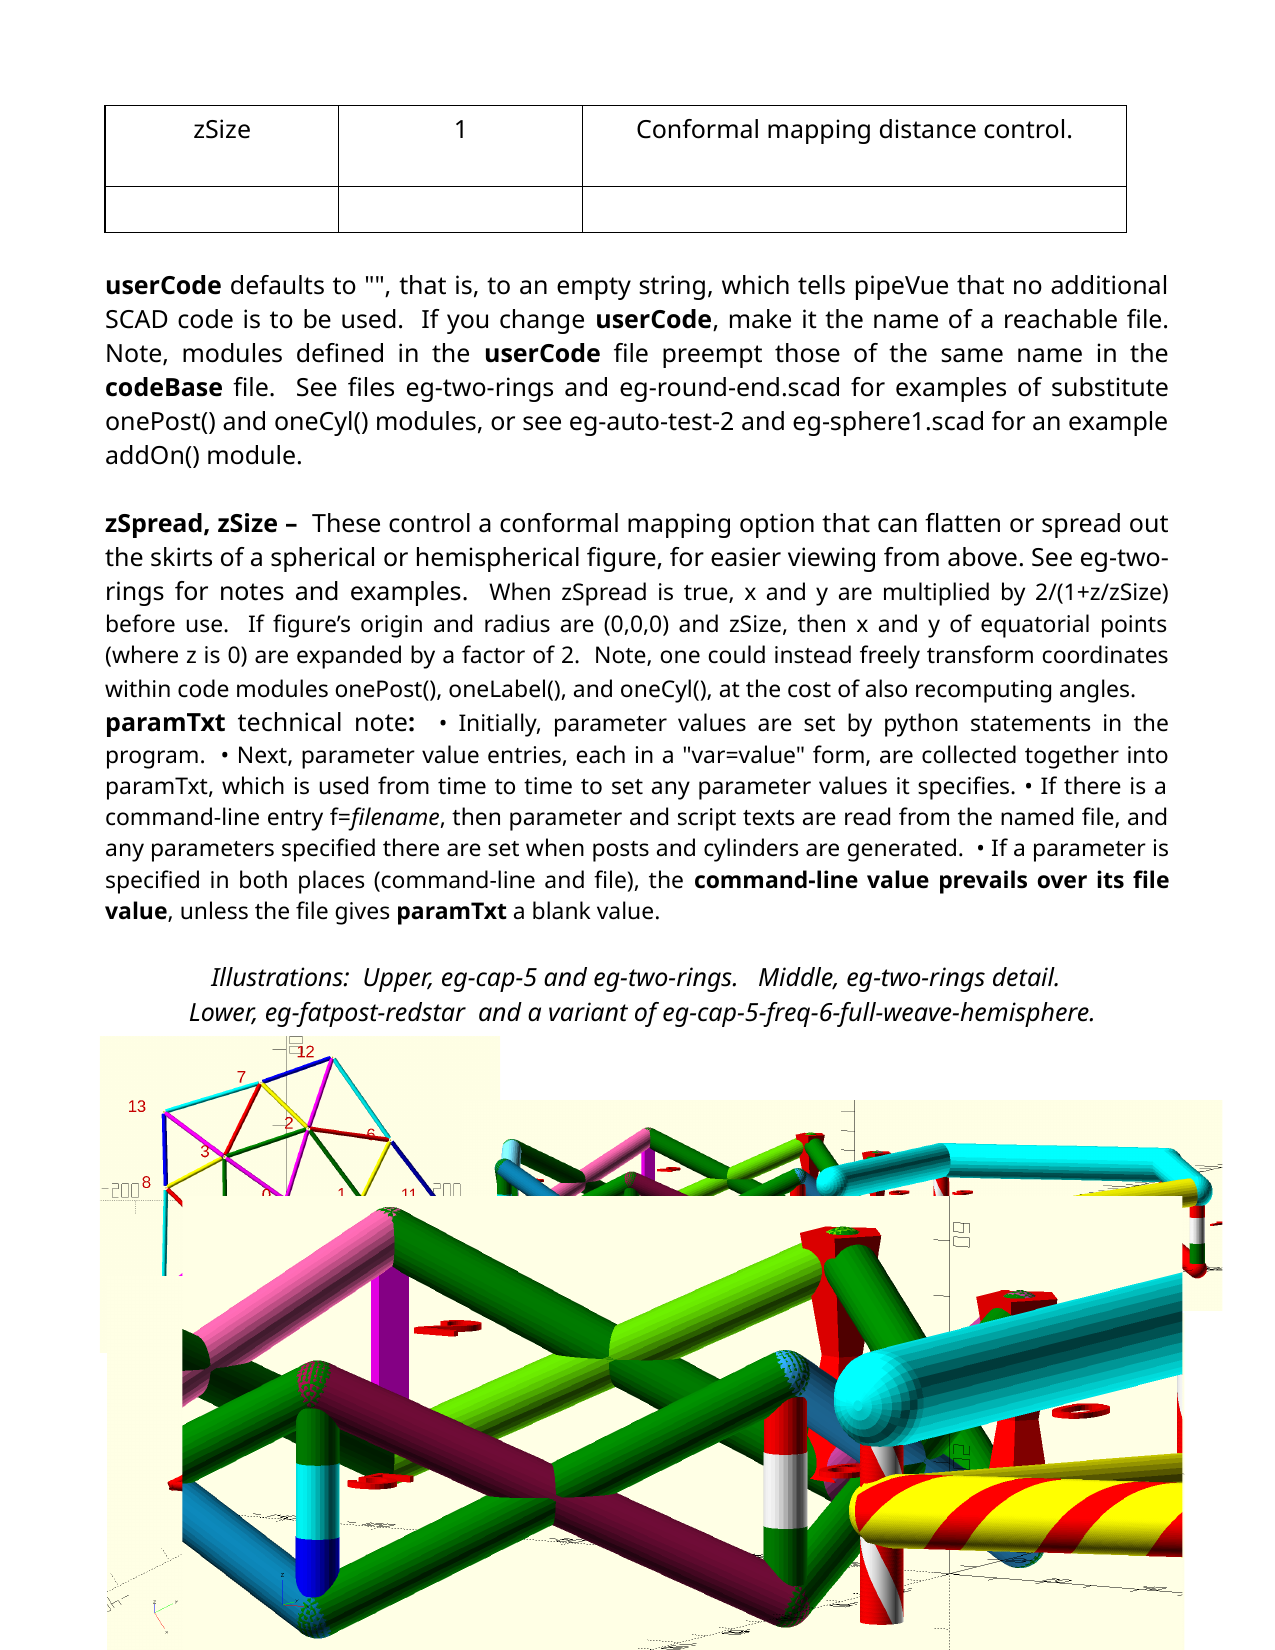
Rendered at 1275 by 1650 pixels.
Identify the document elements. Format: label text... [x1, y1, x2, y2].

text userCode defaults to "", that is, to an empty string, which tells pipeVue that no additional SCAD code is to be used. If you change userCode, make it the name of a reachable file. Note, modules defined in the userCode file preempt those of the same name in the codeBase file. See files eg-two-rings and eg-round-end.scad for examples of substitute onePost() and oneCyl() modules, or see eg-auto-test-2 and eg-sphere1.scad for an example addOn() module. [105, 267, 1170, 472]
text Illustrations: Upper, eg-cap-5 and eg-two-rings. Middle, eg-two-rings detail. [105, 960, 1170, 994]
text Lower, eg-fatpost-redstar and a variant of eg-cap-5-freq-6-full-weave-hemisphere. [105, 994, 1170, 1028]
picture [99, 1036, 1223, 1650]
table_cell [339, 187, 582, 232]
table_cell 1 [339, 106, 582, 186]
table_cell zSize [106, 106, 338, 186]
text zSpread, zSize – These control a conformal mapping option that can flatten or spread out the skirts of a spherical or hemispherical figure, for easier viewing from above. See eg-two-rings for notes and examples. When zSpread is true, x and y are multiplied by 2/(1+z/zSize) before use. If figure’s origin and radius are (0,0,0) and zSize, then x and y of equatorial points (where z is 0) are expanded by a factor of 2. Note, one could instead freely transform coordinates within code modules onePost(), oneLabel(), and oneCyl(), at the cost of also recomputing angles. [105, 506, 1170, 704]
table_cell Conformal mapping distance control. [583, 106, 1126, 186]
table_cell [583, 187, 1126, 232]
text paramTxt technical note: • Initially, parameter values are set by python statements in the program. • Next, parameter value entries, each in a "var=value" form, are collected together into paramTxt, which is used from time to time to set any parameter values it specifies. • If there is a command-line entry f=filename, then parameter and script texts are read from the named file, and any parameters specified there are set when posts and cylinders are generated. • If a parameter is specified in both places (command-line and file), the command-line value prevails over its file value, unless the file gives paramTxt a blank value. [105, 704, 1170, 926]
table_cell [106, 187, 338, 232]
